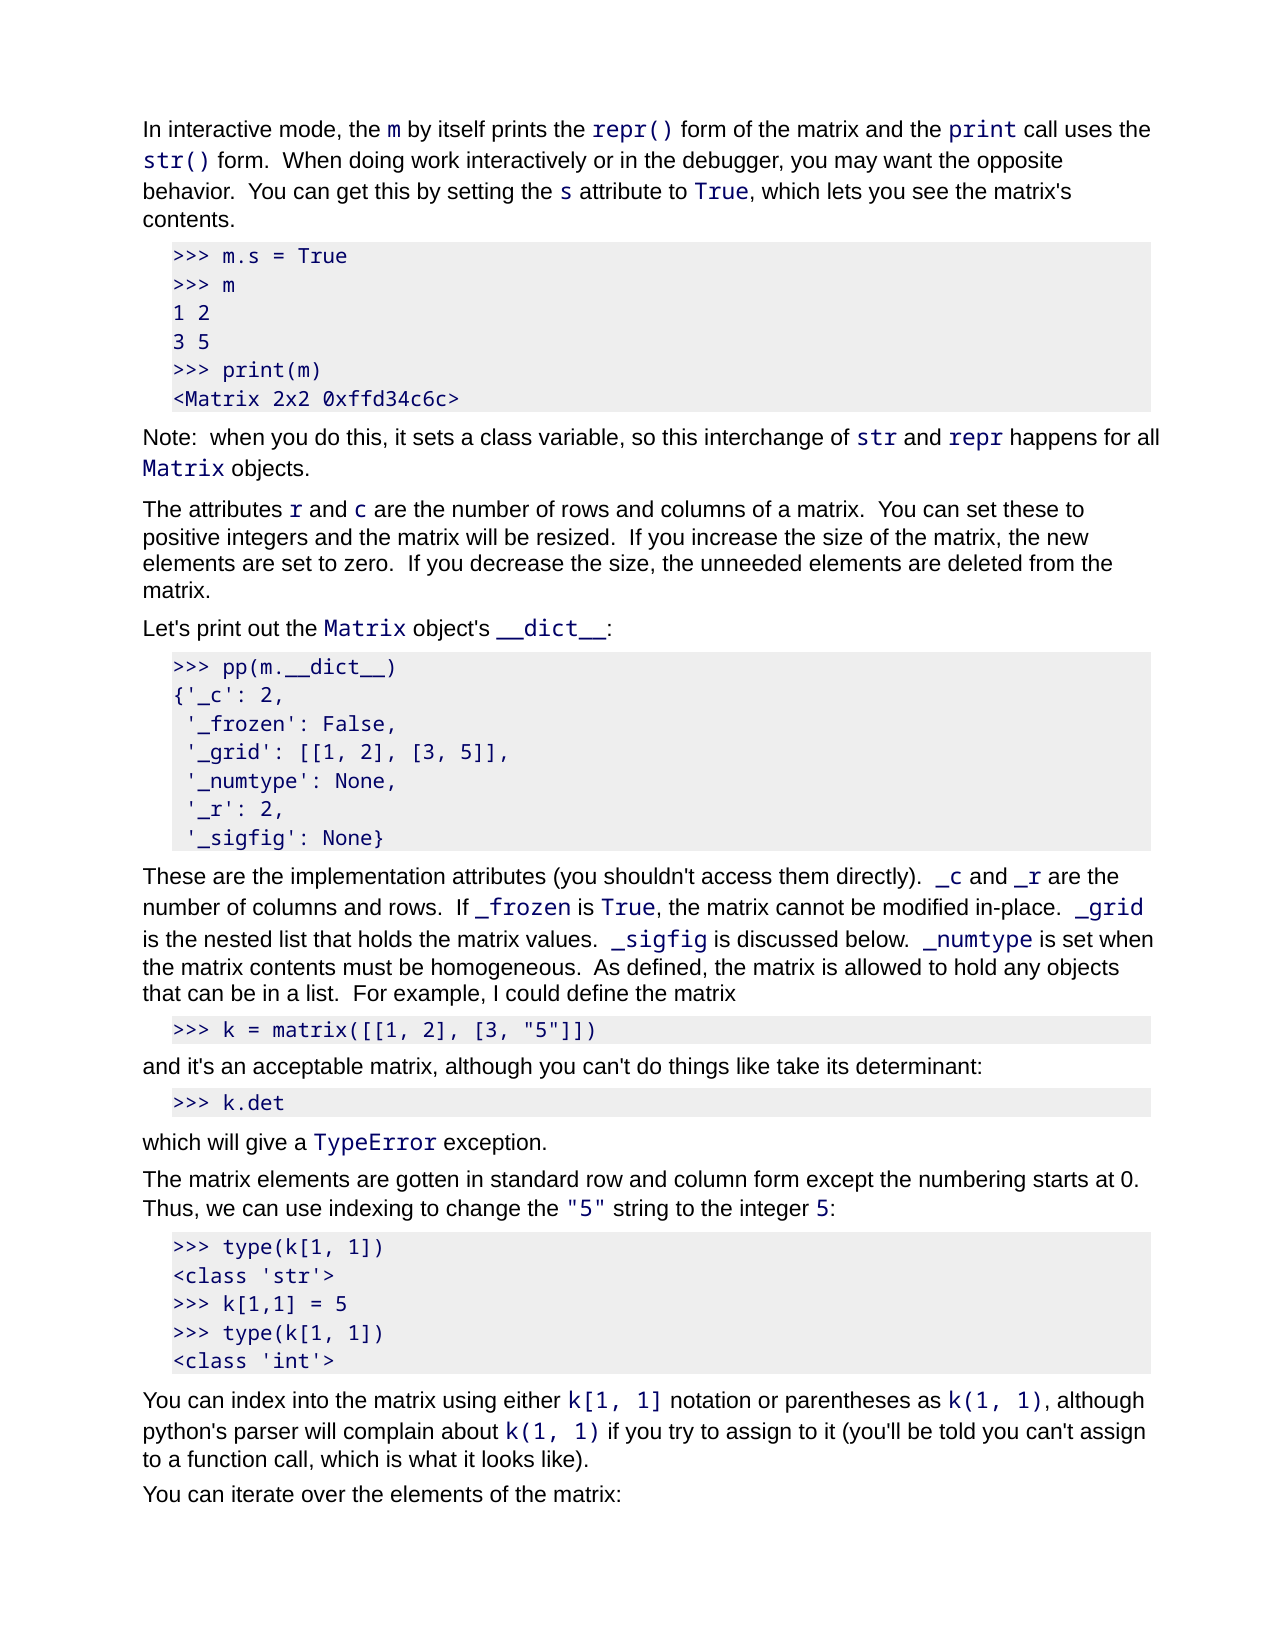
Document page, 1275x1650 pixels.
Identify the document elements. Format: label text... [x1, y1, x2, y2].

text <class 'str'> [172, 1261, 1151, 1289]
text {'_c': 2, [172, 681, 1151, 709]
text >>> print(m) [172, 355, 1151, 384]
text '_frozen': False, [172, 709, 1151, 737]
text '_sigfig': None} [172, 823, 1151, 851]
text which will give a TypeError exception. [142, 1126, 1162, 1157]
text In interactive mode, the m by itself prints the repr() form of the matrix and the print call uses the str() form. When doing work interactively or in the debugger, you may want the opposite behavior. You can get this by setting the s attribute to True, which lets you see the matrix's contents. [142, 112, 1162, 233]
text >>> m [172, 270, 1151, 298]
text The attributes r and c are the number of rows and columns of a matrix. You can set these to positive integers and the matrix will be resized. If you increase the size of the matrix, the new elements are set to zero. If you decrease the size, the unneeded elements are deleted from the matrix. [142, 493, 1162, 603]
text and it's an acceptable matrix, although you can't do things like take its determinant: [142, 1053, 1162, 1079]
text >>> k.det [172, 1088, 1151, 1117]
text >>> k[1,1] = 5 [172, 1289, 1151, 1318]
text '_numtype': None, [172, 766, 1151, 794]
text >>> m.s = True [172, 242, 1151, 270]
text <Matrix 2x2 0xffd34c6c> [172, 384, 1151, 412]
text >>> pp(m.__dict__) [172, 652, 1151, 681]
text The matrix elements are gotten in standard row and column form except the numbering starts at 0. Thus, we can use indexing to change the "5" string to the integer 5: [142, 1166, 1162, 1223]
text '_r': 2, [172, 794, 1151, 823]
text Note: when you do this, it sets a class variable, so this interchange of str and repr happens for all Matrix objects. [142, 421, 1162, 484]
text 3 5 [172, 327, 1151, 355]
text <class 'int'> [172, 1346, 1151, 1374]
text Let's print out the Matrix object's __dict__: [142, 612, 1162, 643]
text You can index into the matrix using either k[1, 1] notation or parentheses as k(1, 1), although python's parser will complain about k(1, 1) if you try to assign to it (you'll be told you can't assign to a function call, which is what it looks like). [142, 1383, 1162, 1472]
text '_grid': [[1, 2], [3, 5]], [172, 737, 1151, 766]
text 1 2 [172, 298, 1151, 327]
text >>> k = matrix([[1, 2], [3, "5"]]) [172, 1016, 1151, 1044]
text >>> type(k[1, 1]) [172, 1232, 1151, 1261]
text These are the implementation attributes (you shouldn't access them directly). _c and _r are the number of columns and rows. If _frozen is True, the matrix cannot be modified in-place. _grid is the nested list that holds the matrix values. _sigfig is discussed below. _numtype is set when the matrix contents must be homogeneous. As defined, the matrix is allowed to hold any objects that can be in a list. For example, I could define the matrix [142, 860, 1162, 1007]
text >>> type(k[1, 1]) [172, 1318, 1151, 1346]
text You can iterate over the elements of the matrix: [142, 1481, 1162, 1508]
